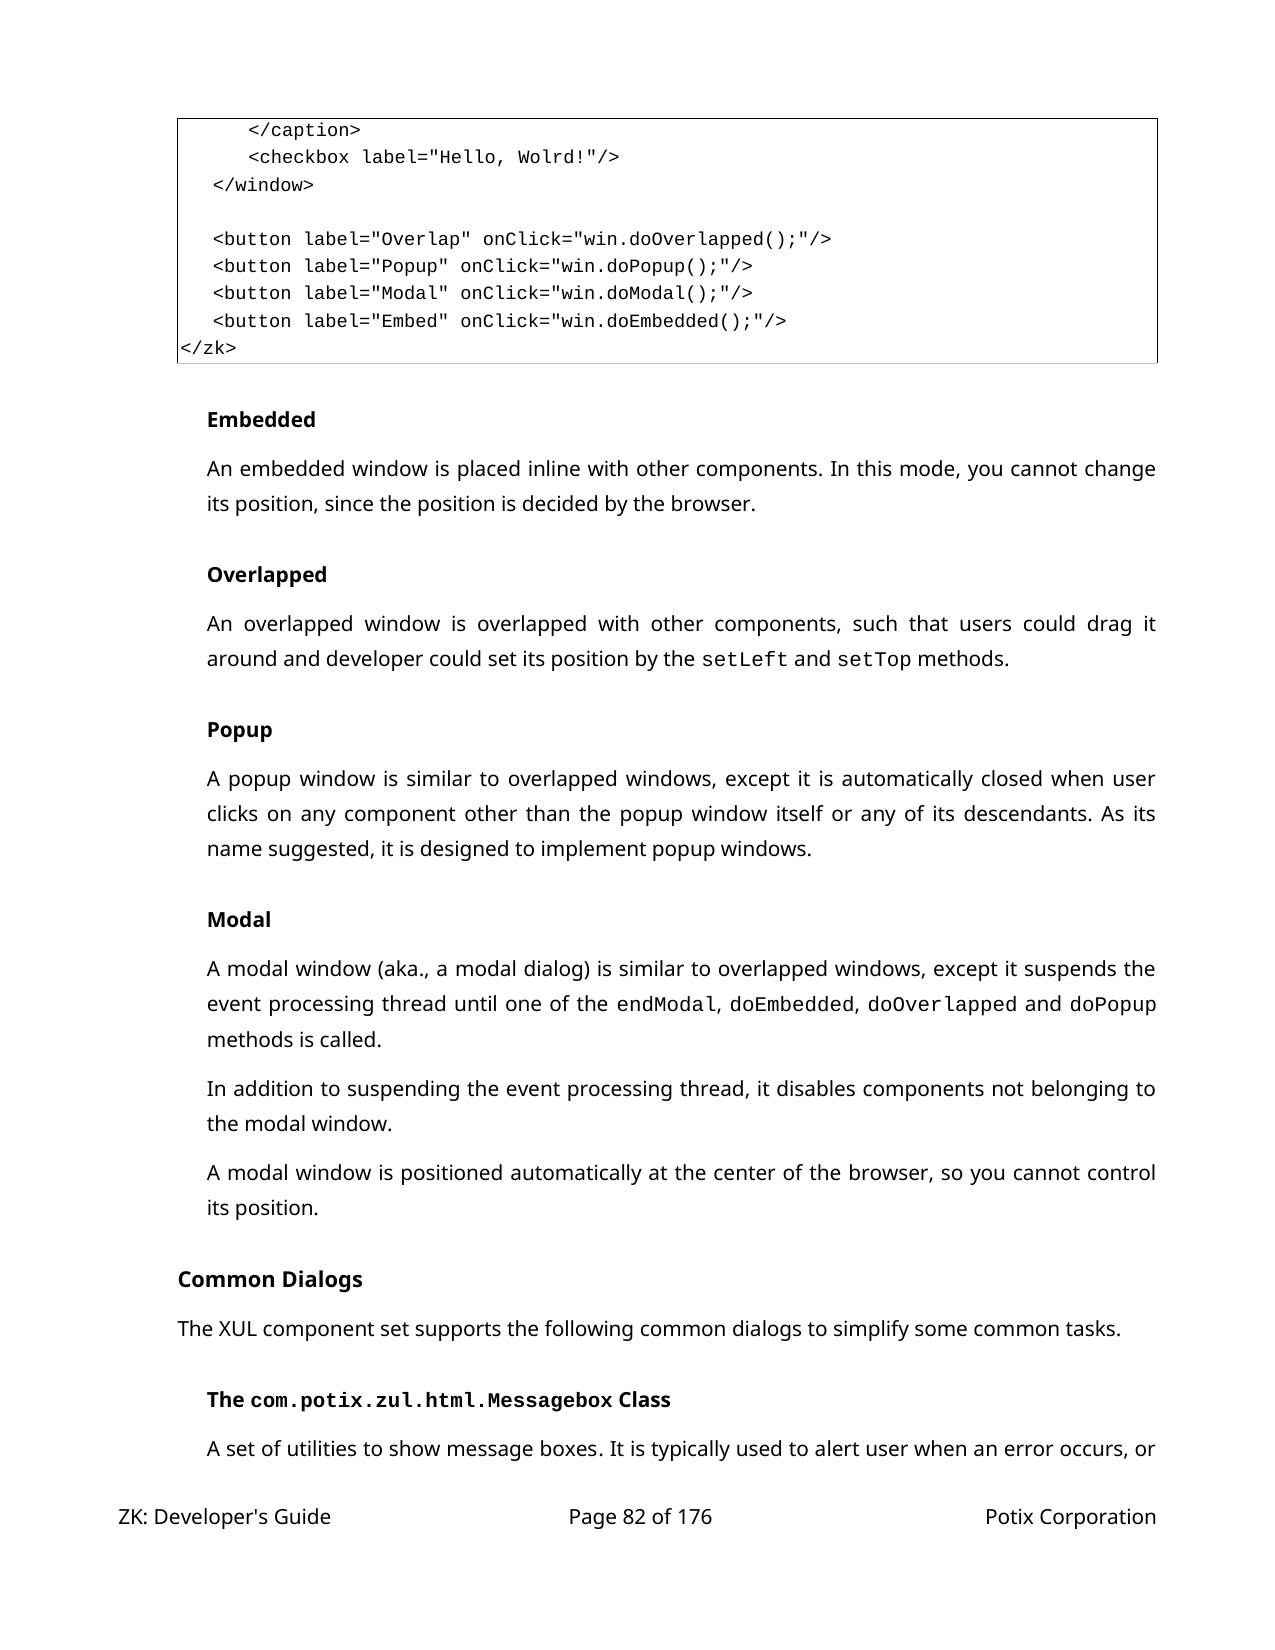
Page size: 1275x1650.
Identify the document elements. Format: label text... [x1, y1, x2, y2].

text An embedded window is placed inline with other components. In this mode, you cannot change its position, since the position is decided by the browser. [207, 454, 1157, 518]
text An overlapped window is overlapped with other components, such that users could drag it around and developer could set its position by the setLeft and setTop methods. [207, 609, 1157, 673]
text <button label="Modal" onClick="win.doModal();"/> [178, 281, 1157, 306]
text <button label="Overlap" onClick="win.doOverlapped();"/> [178, 227, 1157, 251]
text </caption> [178, 119, 1157, 142]
text </window> [178, 172, 1157, 197]
text <button label="Embed" onClick="win.doEmbedded();"/> [178, 308, 1157, 333]
subtitle Embedded [207, 405, 1157, 434]
text <checkbox label="Hello, Wolrd!"/> [178, 145, 1157, 169]
subtitle Overlapped [207, 560, 1157, 588]
text The XUL component set supports the following common dialogs to simplify some common tasks. [177, 1314, 1157, 1343]
text In addition to suspending the event processing thread, it disables components not belonging to the modal window. [207, 1074, 1157, 1137]
subtitle Popup [207, 715, 1157, 743]
text A popup window is similar to overlapped windows, except it is automatically closed when user clicks on any component other than the popup window itself or any of its descendants. As its name suggested, it is designed to implement popup windows. [207, 764, 1157, 863]
text </zk> [178, 336, 1157, 363]
text A set of utilities to show message boxes. It is typically used to alert user when an error occurs, or [207, 1434, 1157, 1462]
text A modal window is positioned automatically at the center of the browser, so you cannot control its position. [207, 1158, 1157, 1221]
subtitle Common Dialogs [177, 1264, 1157, 1294]
text A modal window (aka., a modal dialog) is similar to overlapped windows, except it suspends the event processing thread until one of the endModal, doEmbedded, doOverlapped and doPopup methods is called. [207, 954, 1157, 1053]
subtitle The com.potix.zul.html.Messagebox Class [207, 1385, 1157, 1414]
text <button label="Popup" onClick="win.doPopup();"/> [178, 254, 1157, 278]
subtitle Modal [207, 905, 1157, 933]
